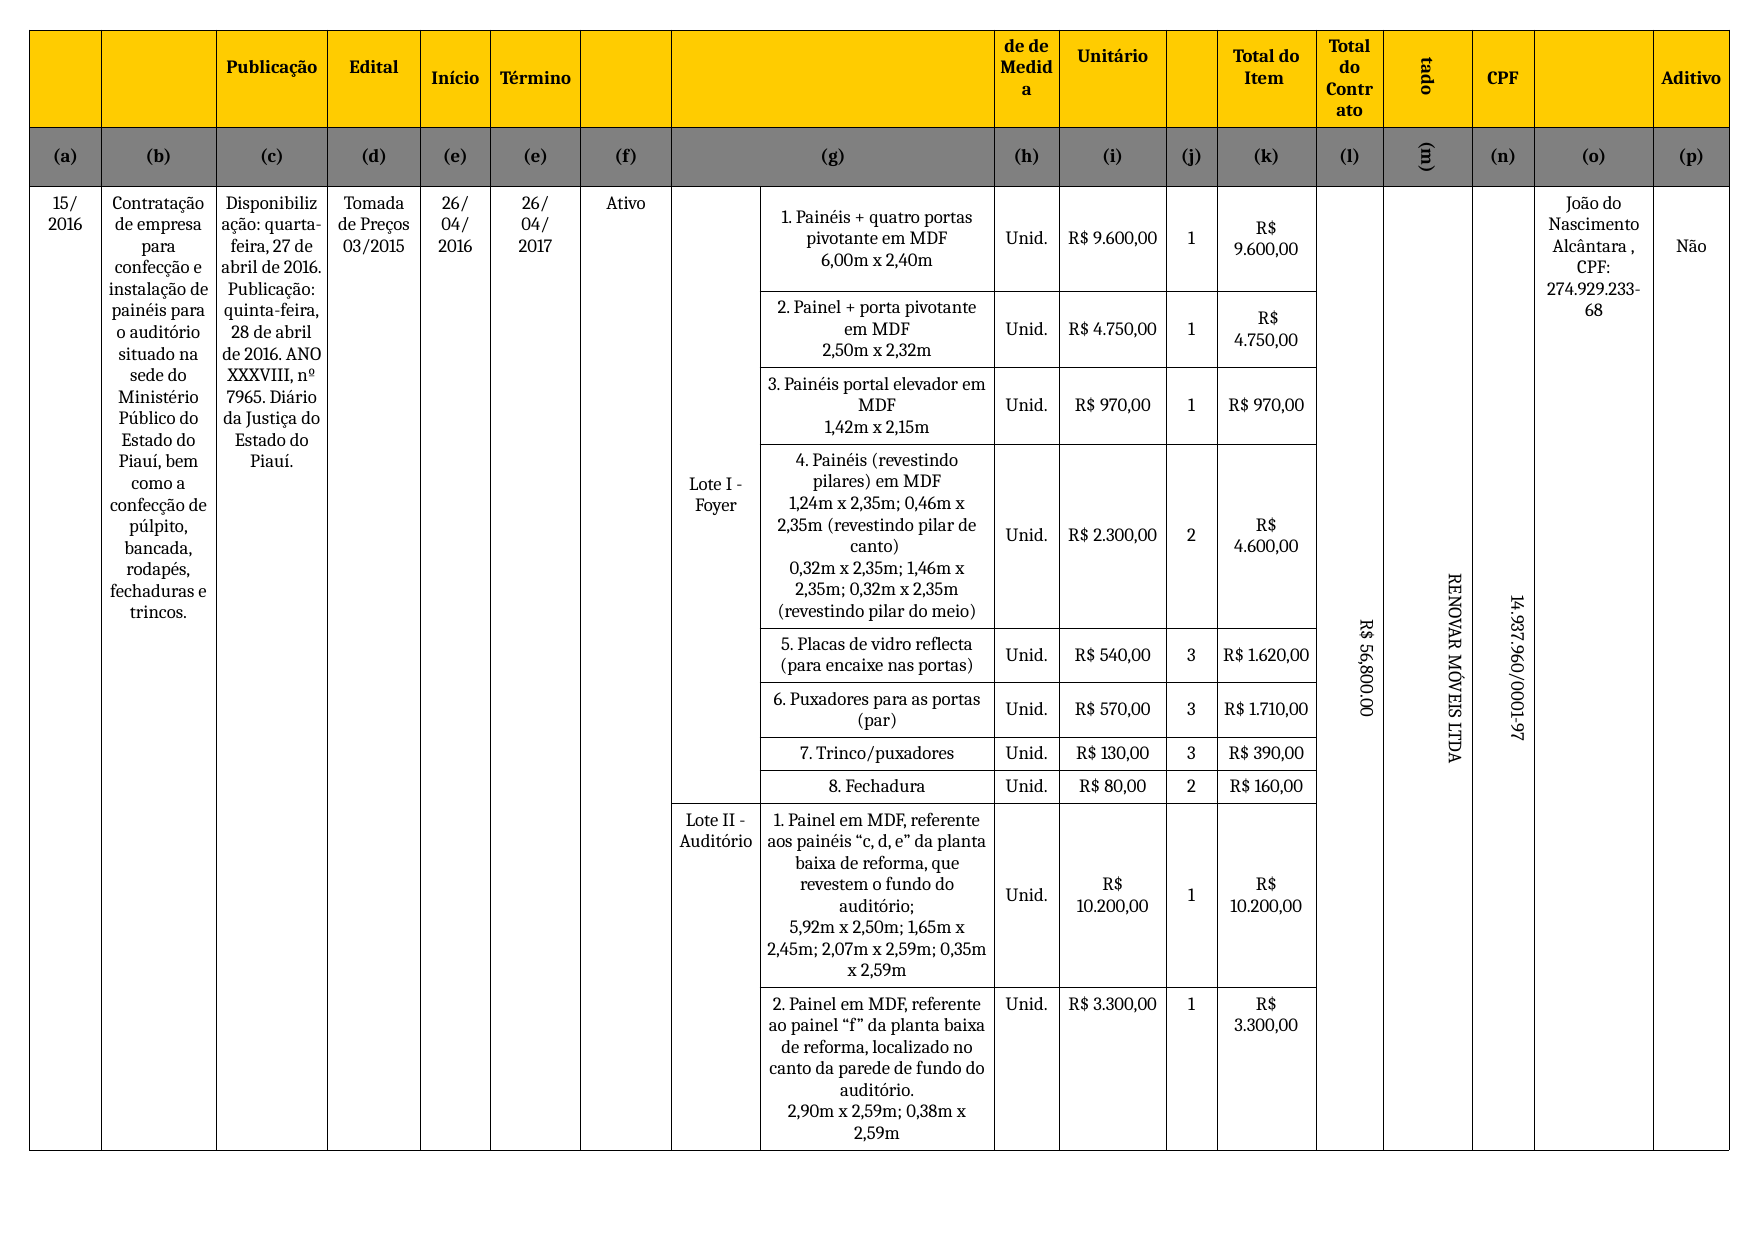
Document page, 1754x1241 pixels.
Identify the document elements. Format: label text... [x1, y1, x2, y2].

table_cell 2 [1167, 445, 1217, 628]
table_cell Contratação de empresa para confecção e instalação de painéis para o auditório situado na sede do Ministério Público do Estado do Piauí, bem como a confecção de púlpito, bancada, rodapés, fechaduras e trincos. [102, 187, 216, 1150]
table_cell Tomada de Preços 03/2015 [328, 187, 420, 1150]
table_cell R$ 4.600,00 [1218, 445, 1316, 628]
table_header [672, 31, 994, 127]
table_header [581, 31, 671, 127]
table_cell 26/ 04/ 2016 [421, 187, 490, 1150]
table_cell (d) [328, 128, 420, 186]
table_cell 3 [1167, 738, 1217, 770]
table_cell 3 [1167, 683, 1217, 737]
table_cell R$ 160,00 [1218, 771, 1316, 803]
table_cell 1. Painéis + quatro portas pivotante em MDF 6,00m x 2,40m [761, 187, 994, 291]
table_cell (e) [491, 128, 580, 186]
table_cell R$ 9.600,00 [1060, 187, 1166, 291]
table_header tado [1384, 31, 1472, 127]
table_cell (c) [217, 128, 327, 186]
table_cell Término [491, 31, 580, 127]
table_cell 8. Fechadura [761, 771, 994, 803]
table_cell Unid. [995, 988, 1059, 1150]
table_cell R$ 1.620,00 [1218, 629, 1316, 682]
table_cell Unid. [995, 292, 1059, 367]
table_cell Unid. [995, 771, 1059, 803]
table_cell Ativo [581, 187, 671, 1150]
table_cell (b) [102, 128, 216, 186]
table_cell (j) [1167, 128, 1217, 186]
table_cell (h) [995, 128, 1059, 186]
table_header [30, 31, 101, 127]
table_header Total do Contrato [1317, 31, 1383, 127]
table_cell 14.937.960/0001-97 [1473, 187, 1534, 1150]
table_cell Unid. [995, 683, 1059, 737]
table_header [1167, 31, 1217, 127]
table_cell R$ 970,00 [1060, 368, 1166, 443]
table_cell 5. Placas de vidro reflecta (para encaixe nas portas) [761, 629, 994, 682]
table_cell 1. Painel em MDF, referente aos painéis “c, d, e” da planta baixa de reforma, que revestem o fundo do auditório; 5,92m x 2,50m; 1,65m x 2,45m; 2,07m x 2,59m; 0,35m x 2,59m [761, 804, 994, 987]
table_cell 1 [1167, 187, 1217, 291]
table_header [102, 31, 216, 127]
table_cell R$ 9.600,00 [1218, 187, 1316, 291]
table_cell 2. Painel + porta pivotante em MDF 2,50m x 2,32m [761, 292, 994, 367]
table_cell Unid. [995, 187, 1059, 291]
table_cell (o) [1535, 128, 1653, 186]
table_cell (e) [421, 128, 490, 186]
table_cell R$ 1.710,00 [1218, 683, 1316, 737]
table_cell 2. Painel em MDF, referente ao painel “f” da planta baixa de reforma, localizado no canto da parede de fundo do auditório. 2,90m x 2,59m; 0,38m x 2,59m [761, 988, 994, 1150]
table_cell R$ 4.750,00 [1060, 292, 1166, 367]
table_cell Unid. [995, 738, 1059, 770]
table_cell 15/ 2016 [30, 187, 101, 1150]
table_cell R$ 970,00 [1218, 368, 1316, 443]
table_cell Disponibilização: quarta-feira, 27 de abril de 2016. Publicação: quinta-feira, 28 de abril de 2016. ANO XXXVIII, nº 7965. Diário da Justiça do Estado do Piauí. [217, 187, 327, 1150]
table_cell R$ 3.300,00 [1060, 988, 1166, 1150]
table_cell Unid. [995, 629, 1059, 682]
table_header CPF [1473, 31, 1534, 127]
table_header Edital [328, 31, 420, 127]
table_cell (k) [1218, 128, 1316, 186]
table_cell (p) [1654, 128, 1729, 186]
table_cell (l) [1317, 128, 1383, 186]
table_cell R$ 10.200,00 [1218, 804, 1316, 987]
table_cell 6. Puxadores para as portas (par) [761, 683, 994, 737]
table_cell R$ 570,00 [1060, 683, 1166, 737]
table_cell 3 [1167, 629, 1217, 682]
table_cell (f) [581, 128, 671, 186]
table_header Total do Item [1218, 31, 1316, 127]
table_header Aditivo [1654, 31, 1729, 127]
table_cell 1 [1167, 988, 1217, 1150]
table_cell R$ 540,00 [1060, 629, 1166, 682]
table_cell Unid. [995, 445, 1059, 628]
table_cell 1 [1167, 368, 1217, 443]
table_cell Unid. [995, 804, 1059, 987]
table_header Unitário [1060, 31, 1166, 127]
table_cell 2 [1167, 771, 1217, 803]
table_cell Lote II - Auditório [672, 804, 760, 1150]
table_cell R$ 3.300,00 [1218, 988, 1316, 1150]
table_cell (a) [30, 128, 101, 186]
table_cell 1 [1167, 292, 1217, 367]
table_header de de Medida [995, 31, 1059, 127]
table_cell R$ 390,00 [1218, 738, 1316, 770]
table_cell (m) [1384, 128, 1472, 186]
table_cell R$ 4.750,00 [1218, 292, 1316, 367]
table_header Publicação [217, 31, 327, 127]
table_cell RENOVAR MÓVEIS LTDA [1384, 187, 1472, 1150]
table_cell (n) [1473, 128, 1534, 186]
table_cell 4. Painéis (revestindo pilares) em MDF 1,24m x 2,35m; 0,46m x 2,35m (revestindo pilar de canto) 0,32m x 2,35m; 1,46m x 2,35m; 0,32m x 2,35m (revestindo pilar do meio) [761, 445, 994, 628]
table_cell R$ 56.800,00 [1317, 187, 1383, 1150]
table_cell R$ 80,00 [1060, 771, 1166, 803]
table_cell 7. Trinco/puxadores [761, 738, 994, 770]
table_cell Lote I - Foyer [672, 187, 760, 803]
table_cell Unid. [995, 368, 1059, 443]
table_cell Início [421, 31, 490, 127]
table_cell 3. Painéis portal elevador em MDF 1,42m x 2,15m [761, 368, 994, 443]
table_cell R$ 130,00 [1060, 738, 1166, 770]
table_cell (i) [1060, 128, 1166, 186]
table_cell Não [1654, 187, 1729, 1150]
table_cell R$ 10.200,00 [1060, 804, 1166, 987]
table_cell João do Nascimento Alcântara , CPF: 274.929.233-68 [1535, 187, 1653, 1150]
table_cell (g) [672, 128, 994, 186]
table_cell 1 [1167, 804, 1217, 987]
table_header [1535, 31, 1653, 127]
table_cell 26/ 04/ 2017 [491, 187, 580, 1150]
table_cell R$ 2.300,00 [1060, 445, 1166, 628]
